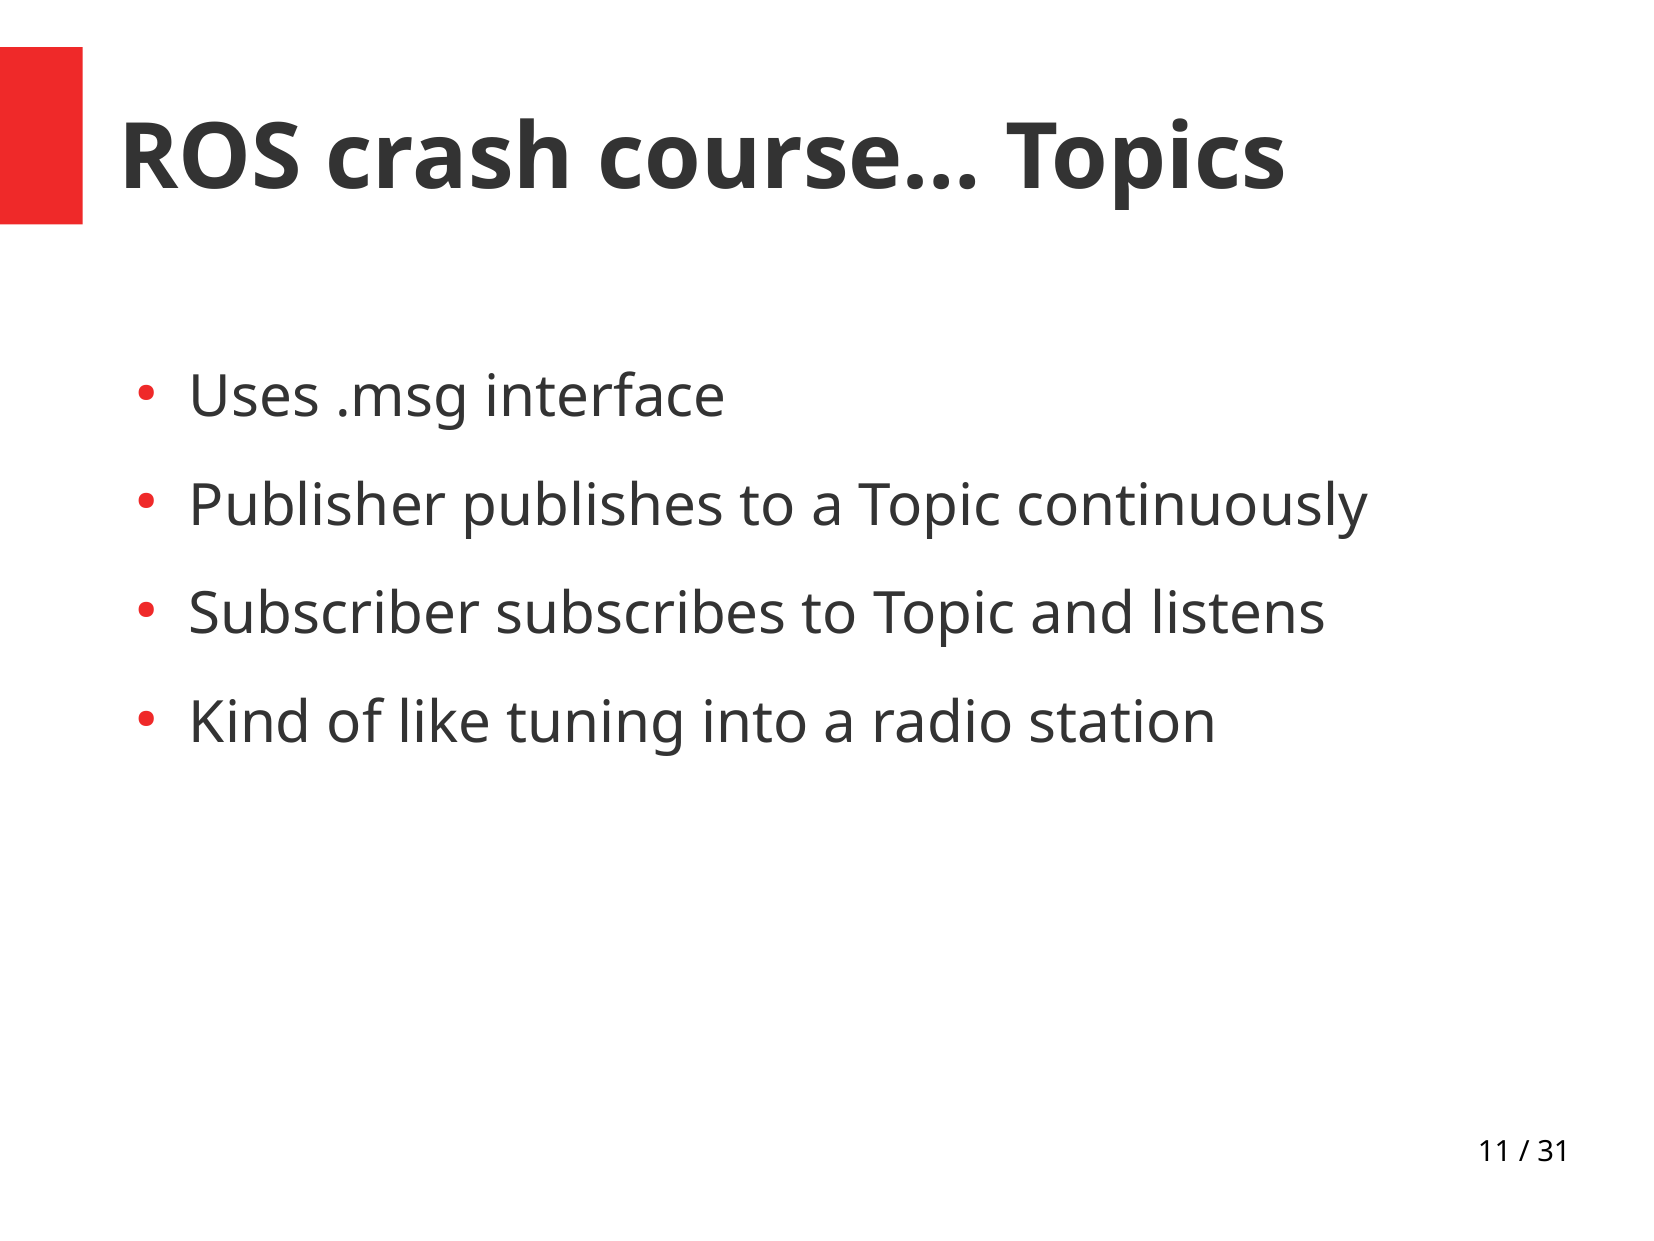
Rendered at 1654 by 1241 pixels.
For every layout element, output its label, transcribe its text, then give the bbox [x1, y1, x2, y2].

title ROS crash course… Topics [118, 49, 1571, 257]
list Uses .msg interface Publisher publishes to a Topic continuously Subscriber subscribes to Topic and listens Kind of like tuning into a radio station [118, 354, 1536, 1074]
